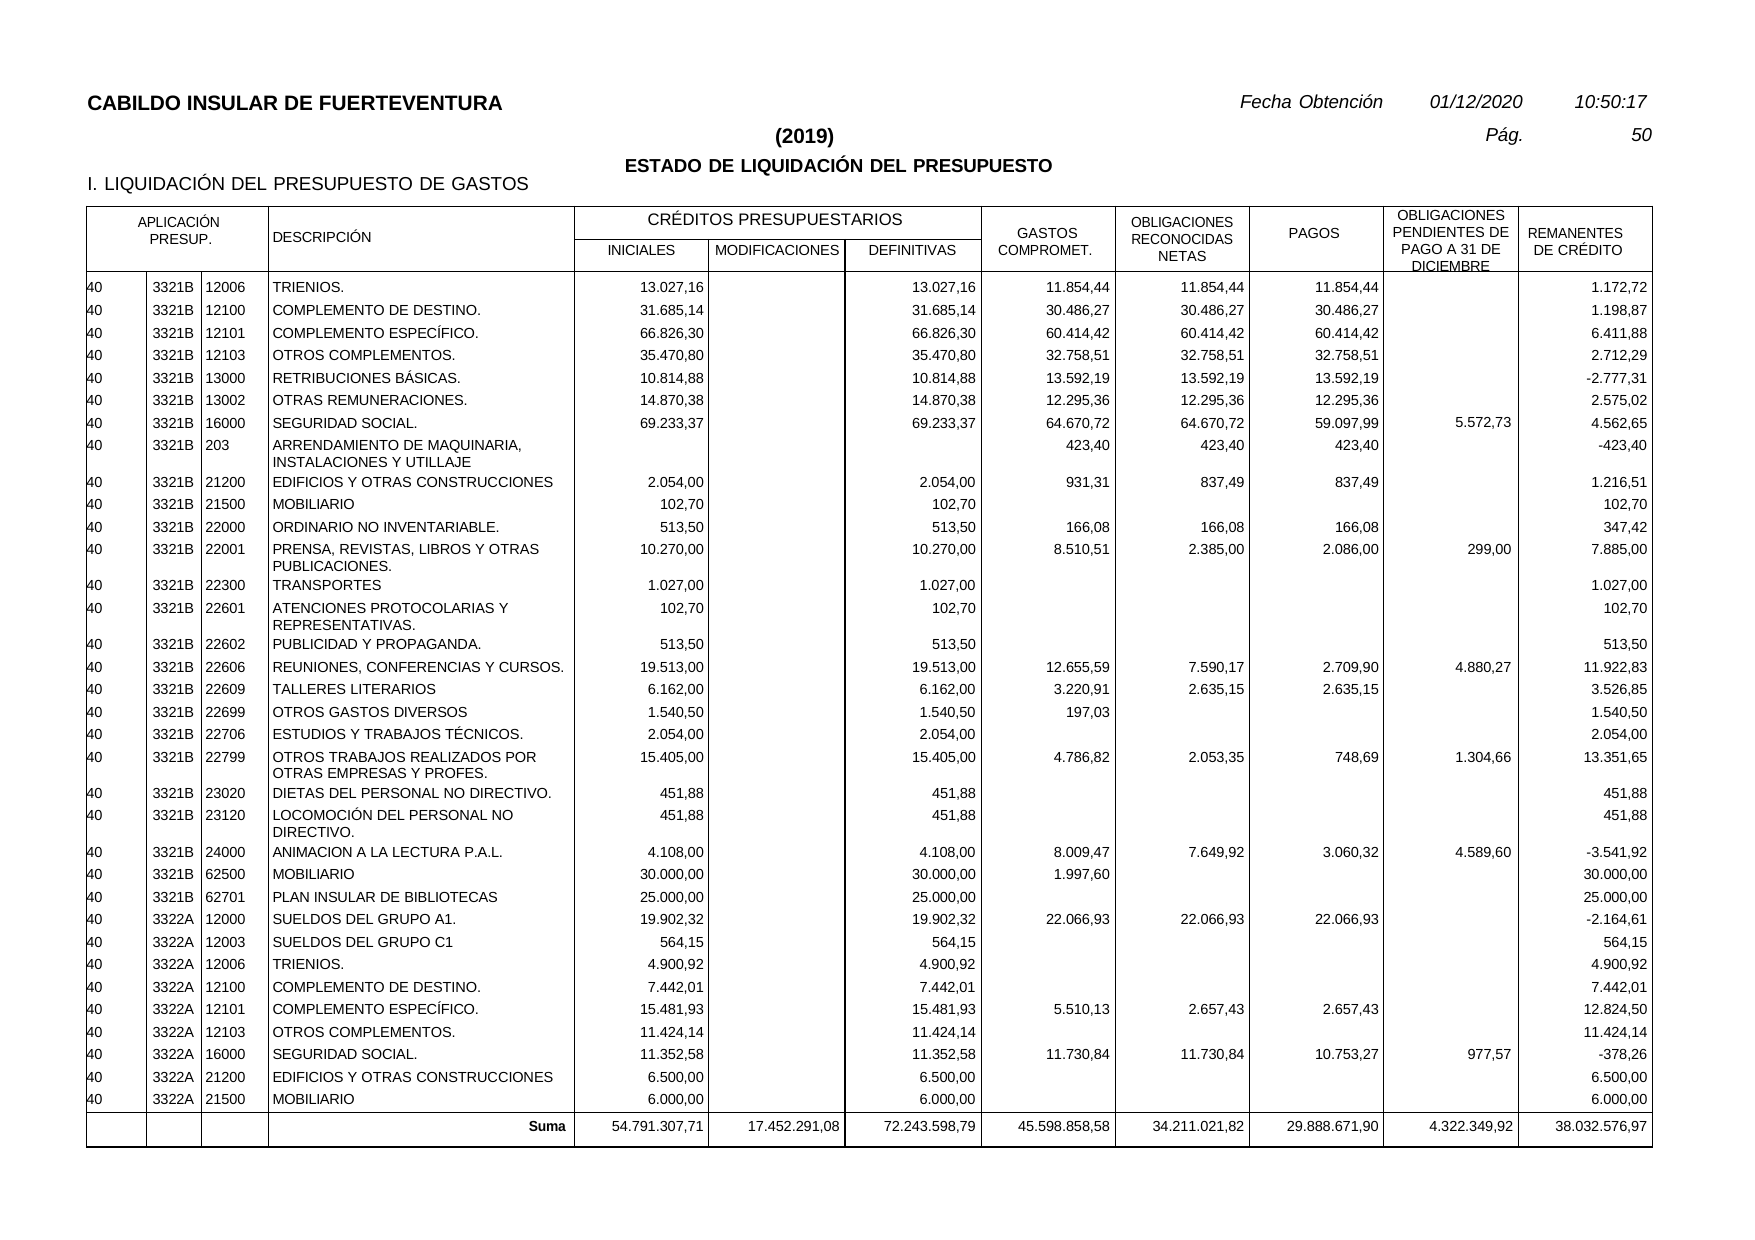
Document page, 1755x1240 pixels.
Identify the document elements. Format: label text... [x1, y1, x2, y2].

table_cell [147, 558, 201, 576]
table_cell 13.592,19 [982, 366, 1115, 389]
table_cell REUNIONES, CONFERENCIAS Y CURSOS. [269, 655, 574, 678]
table_cell 3321B [147, 411, 201, 434]
table_cell 40 [87, 515, 146, 538]
table_cell 11.854,44 [1250, 272, 1383, 299]
table_cell 2.086,00 [1250, 538, 1383, 557]
table_cell [575, 454, 708, 472]
table_cell 3321B [147, 634, 201, 655]
table_cell 13.027,16 [575, 272, 708, 299]
table_cell [1116, 765, 1249, 783]
table_cell 4.562,65 [1519, 411, 1652, 434]
table_cell 513,50 [846, 515, 981, 538]
table_cell [1116, 576, 1249, 596]
table_cell 12006 [202, 272, 268, 299]
table_cell [1384, 824, 1518, 842]
table_cell 15.481,93 [846, 998, 981, 1020]
table_cell [87, 454, 146, 472]
table_cell [87, 616, 146, 634]
table_cell [1384, 472, 1518, 493]
table_cell 23120 [202, 804, 268, 824]
table_cell 15.481,93 [575, 998, 708, 1020]
table_cell 11.854,44 [982, 272, 1115, 299]
table_cell 4.900,92 [1519, 953, 1652, 975]
table_cell 2.054,00 [575, 472, 708, 493]
table_header APLICACIÓN PRESUP. [87, 207, 268, 271]
table_cell [982, 576, 1115, 596]
table_cell 30.486,27 [982, 299, 1115, 321]
table_cell 1.027,00 [846, 576, 981, 596]
table_cell [1116, 804, 1249, 824]
table_cell [1116, 953, 1249, 975]
table_cell [846, 616, 981, 634]
table_cell [1384, 678, 1518, 700]
table_cell ARRENDAMIENTO DE MAQUINARIA, [269, 434, 574, 453]
table_cell 10.753,27 [1250, 1043, 1383, 1112]
table_cell 3321B [147, 655, 201, 678]
table_cell -378,26 [1519, 1043, 1652, 1065]
table_cell 513,50 [575, 515, 708, 538]
table_cell 197,03 [982, 700, 1115, 723]
table_cell 30.000,00 [846, 863, 981, 885]
table_cell [575, 824, 708, 842]
table_cell [1384, 765, 1518, 783]
table_cell LOCOMOCIÓN DEL PERSONAL NO [269, 804, 574, 824]
table_cell 19.902,32 [575, 908, 708, 930]
table_cell 66.826,30 [575, 321, 708, 344]
table_cell 64.670,72 [1116, 411, 1249, 434]
table_cell 40 [87, 723, 146, 745]
table_cell 40 [87, 299, 146, 321]
table_cell 1.172,72 [1519, 272, 1652, 299]
table_cell [1384, 493, 1518, 515]
table_cell [1250, 634, 1383, 655]
table_cell [1384, 515, 1518, 538]
table_cell [846, 434, 981, 453]
table_cell [1384, 804, 1518, 824]
table_cell [87, 558, 146, 576]
table_cell 2.575,02 [1519, 389, 1652, 411]
table_cell 1.198,87 [1519, 299, 1652, 321]
table_cell [1384, 596, 1518, 616]
table_cell 30.000,00 [1519, 863, 1652, 885]
table_cell 35.470,80 [575, 344, 708, 366]
table_cell 11.730,84 [982, 1043, 1115, 1112]
table_cell 22601 [202, 596, 268, 616]
table_cell 12101 [202, 998, 268, 1020]
table_cell 6.500,00 [1519, 1065, 1652, 1088]
table_cell [1250, 616, 1383, 634]
table_cell 299,00 [1384, 538, 1518, 557]
table_cell INSTALACIONES Y UTILLAJE [269, 454, 574, 472]
table_cell 1.027,00 [1519, 576, 1652, 596]
table_cell [846, 558, 981, 576]
table_cell [1250, 576, 1383, 596]
table_cell [1116, 700, 1249, 723]
table_cell OTROS COMPLEMENTOS. [269, 1020, 574, 1043]
table_cell 3321B [147, 678, 201, 700]
table_cell 12.295,36 [1250, 389, 1383, 411]
table_cell [147, 454, 201, 472]
table_cell 513,50 [1519, 634, 1652, 655]
table_cell 2.657,43 [1116, 998, 1249, 1020]
table_cell 21200 [202, 1065, 268, 1088]
table_cell [1250, 765, 1383, 783]
table_cell [87, 765, 146, 783]
table_cell 3321B [147, 804, 201, 824]
table_cell [982, 930, 1115, 953]
table_cell [1519, 558, 1652, 576]
table_cell 11.922,83 [1519, 655, 1652, 678]
table_cell 30.486,27 [1116, 299, 1249, 321]
table_cell 6.411,88 [1519, 321, 1652, 344]
table_cell 4.108,00 [846, 842, 981, 863]
table_cell SEGURIDAD SOCIAL. [269, 411, 574, 434]
table_cell 15.405,00 [575, 745, 708, 765]
table_cell 423,40 [982, 434, 1115, 453]
table_cell 7.885,00 [1519, 538, 1652, 557]
table_cell 1.540,50 [846, 700, 981, 723]
table_cell 3.526,85 [1519, 678, 1652, 700]
table_cell [1250, 930, 1383, 953]
table_cell 40 [87, 634, 146, 655]
table_cell 4.900,92 [846, 953, 981, 975]
table_cell 32.758,51 [1116, 344, 1249, 366]
table_cell TRIENIOS. [269, 272, 574, 299]
table_cell 40 [87, 908, 146, 930]
table_cell [1384, 700, 1518, 723]
table_cell [575, 434, 708, 453]
table_cell 13.027,16 [846, 272, 981, 299]
table_cell 3321B [147, 863, 201, 885]
table_cell 14.870,38 [575, 389, 708, 411]
table_cell 2.657,43 [1250, 998, 1383, 1020]
table_cell 6.000,00 [575, 1088, 708, 1112]
table_cell 40 [87, 700, 146, 723]
table_cell COMPLEMENTO DE DESTINO. [269, 975, 574, 998]
table_cell 451,88 [1519, 804, 1652, 824]
table_cell 11.730,84 [1116, 1043, 1249, 1112]
table_cell 6.500,00 [575, 1065, 708, 1088]
table_cell 513,50 [846, 634, 981, 655]
table_cell 12.295,36 [1116, 389, 1249, 411]
table_cell INICIALES [575, 240, 708, 271]
table_header REMANENTES DE CRÉDITO [1519, 207, 1652, 271]
table_cell 29.888.671,90 [1250, 1113, 1383, 1146]
table_cell TALLERES LITERARIOS [269, 678, 574, 700]
table_cell 8.009,47 [982, 842, 1115, 863]
table_cell 451,88 [575, 783, 708, 804]
table_cell 2.054,00 [1519, 723, 1652, 745]
table_cell [1250, 824, 1383, 842]
table_cell 40 [87, 344, 146, 366]
table_cell [1384, 616, 1518, 634]
table_cell 13.351,65 [1519, 745, 1652, 765]
table_cell 347,42 [1519, 515, 1652, 538]
table_cell PLAN INSULAR DE BIBLIOTECAS [269, 885, 574, 908]
table_cell SUELDOS DEL GRUPO C1 [269, 930, 574, 953]
table_cell 40 [87, 1065, 146, 1088]
table_cell [709, 272, 844, 1112]
table_cell DEFINITIVAS [846, 240, 981, 271]
table_cell 3322A [147, 1088, 201, 1112]
table_cell 7.442,01 [846, 975, 981, 998]
table_cell 35.470,80 [846, 344, 981, 366]
table_cell [1116, 723, 1249, 745]
table_cell 7.442,01 [1519, 975, 1652, 998]
table_cell 451,88 [1519, 783, 1652, 804]
table_cell 13000 [202, 366, 268, 389]
table_cell 166,08 [1116, 515, 1249, 538]
table_cell [982, 783, 1115, 804]
table_cell [846, 765, 981, 783]
table_cell [1250, 1020, 1383, 1043]
table_cell 977,57 [1384, 1043, 1518, 1112]
table_cell 60.414,42 [982, 321, 1115, 344]
table_cell 3321B [147, 389, 201, 411]
table_cell 12103 [202, 1020, 268, 1043]
table_cell 3322A [147, 998, 201, 1020]
table_cell ORDINARIO NO INVENTARIABLE. [269, 515, 574, 538]
table_cell 24000 [202, 842, 268, 863]
table_cell 102,70 [846, 493, 981, 515]
table_cell 22001 [202, 538, 268, 557]
table_cell [147, 765, 201, 783]
table_cell 3321B [147, 842, 201, 863]
table_cell 40 [87, 1088, 146, 1112]
table_cell [1250, 493, 1383, 515]
table_cell 8.510,51 [982, 538, 1115, 557]
table_cell [1250, 885, 1383, 908]
table_cell [982, 454, 1115, 472]
table_cell [1250, 953, 1383, 975]
table_cell 5.510,13 [982, 998, 1115, 1020]
table_cell EDIFICIOS Y OTRAS CONSTRUCCIONES [269, 1065, 574, 1088]
table_cell 40 [87, 272, 146, 299]
table_cell -2.164,61 [1519, 908, 1652, 930]
table_cell 22300 [202, 576, 268, 596]
table_cell [1250, 975, 1383, 998]
table_cell 3322A [147, 1065, 201, 1088]
table_cell 38.032.576,97 [1519, 1113, 1652, 1146]
table_cell [1250, 700, 1383, 723]
table_cell 54.791.307,71 [575, 1113, 708, 1146]
table_cell [1116, 863, 1249, 885]
table_cell [202, 1113, 268, 1146]
table_cell [1250, 596, 1383, 616]
table_cell [982, 493, 1115, 515]
table_cell [982, 824, 1115, 842]
table_cell 13.592,19 [1250, 366, 1383, 389]
table_cell 40 [87, 472, 146, 493]
table_header GASTOS COMPROMET. [982, 207, 1115, 271]
table_cell 30.486,27 [1250, 299, 1383, 321]
table_cell 19.902,32 [846, 908, 981, 930]
table_cell COMPLEMENTO DE DESTINO. [269, 299, 574, 321]
table_cell [1116, 930, 1249, 953]
table_cell 11.352,58 [846, 1043, 981, 1065]
table_cell 11.352,58 [575, 1043, 708, 1065]
table_cell [846, 454, 981, 472]
table_cell 16000 [202, 1043, 268, 1065]
table_cell [1116, 493, 1249, 515]
table_cell 451,88 [846, 804, 981, 824]
table_cell [982, 765, 1115, 783]
table_cell 62500 [202, 863, 268, 885]
table_cell 1.304,66 [1384, 745, 1518, 765]
table_cell 3321B [147, 745, 201, 765]
table_cell 2.635,15 [1116, 678, 1249, 700]
table_cell 3321B [147, 723, 201, 745]
table_cell [147, 616, 201, 634]
table_cell 60.414,42 [1250, 321, 1383, 344]
table_cell 21200 [202, 472, 268, 493]
table_cell [1116, 783, 1249, 804]
table_cell 22706 [202, 723, 268, 745]
table_cell 40 [87, 1043, 146, 1065]
table_cell 40 [87, 655, 146, 678]
table_cell 11.854,44 [1116, 272, 1249, 299]
table_cell [202, 824, 268, 842]
table_cell [982, 723, 1115, 745]
table_header CRÉDITOS PRESUPUESTARIOS [575, 207, 981, 239]
table_cell ATENCIONES PROTOCOLARIAS Y [269, 596, 574, 616]
table_cell COMPLEMENTO ESPECÍFICO. [269, 321, 574, 344]
table_cell 2.385,00 [1116, 538, 1249, 557]
table_cell -3.541,92 [1519, 842, 1652, 863]
table_cell 17.452.291,08 [709, 1113, 844, 1146]
table_header PAGOS [1250, 207, 1383, 271]
table_cell 3321B [147, 783, 201, 804]
table_cell [1519, 765, 1652, 783]
table_cell [147, 824, 201, 842]
table_cell 14.870,38 [846, 389, 981, 411]
table_cell [1384, 723, 1518, 745]
table_cell OTROS GASTOS DIVERSOS [269, 700, 574, 723]
table_cell 72.243.598,79 [846, 1113, 981, 1146]
table_cell 3321B [147, 299, 201, 321]
table_cell 3322A [147, 930, 201, 953]
table_cell 66.826,30 [846, 321, 981, 344]
table_cell 2.635,15 [1250, 678, 1383, 700]
table_cell 31.685,14 [846, 299, 981, 321]
table_cell 22000 [202, 515, 268, 538]
table_cell 451,88 [846, 783, 981, 804]
table_cell 11.424,14 [575, 1020, 708, 1043]
table_cell 4.900,92 [575, 953, 708, 975]
table_header DESCRIPCIÓN [269, 207, 574, 271]
table_cell ANIMACION A LA LECTURA P.A.L. [269, 842, 574, 863]
table_cell 102,70 [1519, 493, 1652, 515]
table_cell [147, 1113, 201, 1146]
table_cell 3321B [147, 272, 201, 299]
table_cell PUBLICACIONES. [269, 558, 574, 576]
table_cell MODIFICACIONES [709, 240, 844, 271]
table_cell 3322A [147, 953, 201, 975]
table_header OBLIGACIONES PENDIENTES DE PAGO A 31 DE DICIEMBRE [1384, 207, 1518, 271]
table_cell [1116, 1020, 1249, 1043]
table_cell 22.066,93 [982, 908, 1115, 930]
table_cell [1519, 616, 1652, 634]
table_cell [982, 596, 1115, 616]
table_cell 2.053,35 [1116, 745, 1249, 765]
table_cell 564,15 [575, 930, 708, 953]
table_cell [1384, 908, 1518, 930]
table_cell OTROS TRABAJOS REALIZADOS POR [269, 745, 574, 765]
table_cell 40 [87, 975, 146, 998]
table_cell 3322A [147, 908, 201, 930]
table_cell [1384, 783, 1518, 804]
table_cell [1116, 596, 1249, 616]
table_cell 40 [87, 930, 146, 953]
table_cell [575, 616, 708, 634]
table_cell [202, 765, 268, 783]
table_cell RETRIBUCIONES BÁSICAS. [269, 366, 574, 389]
table_cell [846, 824, 981, 842]
table_cell 22609 [202, 678, 268, 700]
table_cell 1.540,50 [575, 700, 708, 723]
table_cell [1116, 616, 1249, 634]
table_cell PRENSA, REVISTAS, LIBROS Y OTRAS [269, 538, 574, 557]
table_cell [87, 1113, 146, 1146]
table_cell 19.513,00 [575, 655, 708, 678]
table_cell 23020 [202, 783, 268, 804]
table_cell 12003 [202, 930, 268, 953]
table_cell 40 [87, 804, 146, 824]
table_cell 40 [87, 389, 146, 411]
table_cell [1250, 558, 1383, 576]
table_cell [1250, 454, 1383, 472]
table_cell 40 [87, 321, 146, 344]
table_cell 30.000,00 [575, 863, 708, 885]
table_cell 451,88 [575, 804, 708, 824]
table_cell 1.216,51 [1519, 472, 1652, 493]
table_cell 6.162,00 [575, 678, 708, 700]
table_cell 25.000,00 [575, 885, 708, 908]
table_cell 32.758,51 [982, 344, 1115, 366]
table_cell DIETAS DEL PERSONAL NO DIRECTIVO. [269, 783, 574, 804]
table_cell 3321B [147, 515, 201, 538]
table_cell -423,40 [1519, 434, 1652, 453]
table_cell [982, 804, 1115, 824]
table_cell 40 [87, 411, 146, 434]
table_cell 10.270,00 [575, 538, 708, 557]
table_cell 13002 [202, 389, 268, 411]
table_cell [1116, 975, 1249, 998]
table_cell 40 [87, 885, 146, 908]
table_cell 203 [202, 434, 268, 453]
table_cell 40 [87, 678, 146, 700]
table_cell [1384, 576, 1518, 596]
table_cell 7.649,92 [1116, 842, 1249, 863]
table_cell 12006 [202, 953, 268, 975]
table_cell 3321B [147, 700, 201, 723]
table_cell 564,15 [846, 930, 981, 953]
table_cell 21500 [202, 1088, 268, 1112]
table_cell 102,70 [575, 493, 708, 515]
table_cell 12101 [202, 321, 268, 344]
table_cell 6.162,00 [846, 678, 981, 700]
table_cell 64.670,72 [982, 411, 1115, 434]
table_cell 40 [87, 434, 146, 453]
table_cell 1.027,00 [575, 576, 708, 596]
table_cell 22699 [202, 700, 268, 723]
table_cell SUELDOS DEL GRUPO A1. [269, 908, 574, 930]
table_cell PUBLICIDAD Y PROPAGANDA. [269, 634, 574, 655]
table_cell 6.500,00 [846, 1065, 981, 1088]
table_cell 45.598.858,58 [982, 1113, 1115, 1146]
table_cell 3321B [147, 493, 201, 515]
table_cell 12.295,36 [982, 389, 1115, 411]
table_cell [1384, 434, 1518, 453]
table_cell [982, 634, 1115, 655]
table_cell SEGURIDAD SOCIAL. [269, 1043, 574, 1065]
table_cell 1.997,60 [982, 863, 1115, 885]
table_cell TRANSPORTES [269, 576, 574, 596]
table_cell 40 [87, 1020, 146, 1043]
table_cell 3321B [147, 366, 201, 389]
table_cell [202, 454, 268, 472]
table_cell [202, 616, 268, 634]
table_cell 837,49 [1250, 472, 1383, 493]
table_cell 13.592,19 [1116, 366, 1249, 389]
table_cell [1250, 723, 1383, 745]
table_cell [1384, 885, 1518, 908]
table_cell 837,49 [1116, 472, 1249, 493]
table_cell 513,50 [575, 634, 708, 655]
table_cell 4.589,60 [1384, 842, 1518, 863]
table_cell [1384, 558, 1518, 576]
table_cell 32.758,51 [1250, 344, 1383, 366]
table_cell 102,70 [846, 596, 981, 616]
table_cell 40 [87, 493, 146, 515]
table_cell 40 [87, 953, 146, 975]
table_cell -2.777,31 [1519, 366, 1652, 389]
table_cell [982, 558, 1115, 576]
table_cell [982, 953, 1115, 975]
table_cell 59.097,99 [1250, 411, 1383, 434]
table_cell 3321B [147, 434, 201, 453]
table_cell [1116, 634, 1249, 655]
table_cell COMPLEMENTO ESPECÍFICO. [269, 998, 574, 1020]
table_cell 19.513,00 [846, 655, 981, 678]
table_cell 15.405,00 [846, 745, 981, 765]
table_cell [1116, 824, 1249, 842]
table_cell 423,40 [1116, 434, 1249, 453]
table_cell 40 [87, 576, 146, 596]
table_cell 40 [87, 366, 146, 389]
table_cell [1384, 953, 1518, 975]
table_cell 166,08 [982, 515, 1115, 538]
table_cell 7.442,01 [575, 975, 708, 998]
table_cell [1384, 930, 1518, 953]
table_cell Suma [269, 1113, 574, 1146]
table_cell EDIFICIOS Y OTRAS CONSTRUCCIONES [269, 472, 574, 493]
table_cell 25.000,00 [846, 885, 981, 908]
table_cell 166,08 [1250, 515, 1383, 538]
table_cell [1250, 783, 1383, 804]
table_cell 10.270,00 [846, 538, 981, 557]
table_cell 34.211.021,82 [1116, 1113, 1249, 1146]
table_cell [1384, 975, 1518, 998]
table_cell [1384, 1020, 1518, 1043]
table_cell 12.824,50 [1519, 998, 1652, 1020]
table_cell 2.709,90 [1250, 655, 1383, 678]
table_cell 3321B [147, 538, 201, 557]
table_cell 102,70 [575, 596, 708, 616]
table_cell 40 [87, 783, 146, 804]
table_cell 22602 [202, 634, 268, 655]
table_cell [1384, 863, 1518, 885]
table_cell [575, 558, 708, 576]
table_cell 12100 [202, 299, 268, 321]
table_cell OTRAS EMPRESAS Y PROFES. [269, 765, 574, 783]
table_cell 3321B [147, 344, 201, 366]
table_cell [982, 975, 1115, 998]
table_cell 3321B [147, 596, 201, 616]
table_cell 22799 [202, 745, 268, 765]
table_cell 22.066,93 [1116, 908, 1249, 930]
table_cell 12000 [202, 908, 268, 930]
table_cell 2.054,00 [846, 723, 981, 745]
table_cell 4.108,00 [575, 842, 708, 863]
table_cell [1384, 454, 1518, 472]
table_cell ESTUDIOS Y TRABAJOS TÉCNICOS. [269, 723, 574, 745]
table_cell MOBILIARIO [269, 863, 574, 885]
table_cell 25.000,00 [1519, 885, 1652, 908]
table_cell 3.220,91 [982, 678, 1115, 700]
table_cell 7.590,17 [1116, 655, 1249, 678]
table_cell 3.060,32 [1250, 842, 1383, 863]
table_header OBLIGACIONES RECONOCIDAS NETAS [1116, 207, 1249, 271]
table_cell [1519, 824, 1652, 842]
table_cell 12100 [202, 975, 268, 998]
table_cell 40 [87, 998, 146, 1020]
table_cell 6.000,00 [846, 1088, 981, 1112]
table_cell 1.540,50 [1519, 700, 1652, 723]
table_cell 3321B [147, 885, 201, 908]
table_cell 4.786,82 [982, 745, 1115, 765]
table_cell 21500 [202, 493, 268, 515]
table_cell 2.712,29 [1519, 344, 1652, 366]
table_cell 2.054,00 [575, 723, 708, 745]
table_cell 3322A [147, 1043, 201, 1065]
table_cell [982, 885, 1115, 908]
table_cell MOBILIARIO [269, 493, 574, 515]
table_cell 931,31 [982, 472, 1115, 493]
table_cell 10.814,88 [846, 366, 981, 389]
table_cell 40 [87, 842, 146, 863]
table_cell [575, 765, 708, 783]
table_cell [1519, 454, 1652, 472]
table_cell 22606 [202, 655, 268, 678]
table_cell [1116, 885, 1249, 908]
table_cell 11.424,14 [1519, 1020, 1652, 1043]
table_cell 3321B [147, 321, 201, 344]
table_cell TRIENIOS. [269, 953, 574, 975]
table_cell DIRECTIVO. [269, 824, 574, 842]
table_cell 12103 [202, 344, 268, 366]
table_cell [1116, 454, 1249, 472]
table_cell OTRAS REMUNERACIONES. [269, 389, 574, 411]
table_cell 31.685,14 [575, 299, 708, 321]
table_cell 102,70 [1519, 596, 1652, 616]
table_cell 60.414,42 [1116, 321, 1249, 344]
table_cell [1384, 998, 1518, 1020]
table_cell 5.572,73 [1384, 272, 1518, 434]
table_cell 3322A [147, 975, 201, 998]
table_cell 10.814,88 [575, 366, 708, 389]
table_cell [1250, 804, 1383, 824]
table_cell 4.880,27 [1384, 655, 1518, 678]
table_cell 6.000,00 [1519, 1088, 1652, 1112]
table_cell 3321B [147, 472, 201, 493]
table_cell REPRESENTATIVAS. [269, 616, 574, 634]
table_cell [1116, 558, 1249, 576]
table_cell 62701 [202, 885, 268, 908]
table_cell [1384, 634, 1518, 655]
table_cell 40 [87, 538, 146, 557]
table_cell 69.233,37 [575, 411, 708, 434]
table_cell 40 [87, 596, 146, 616]
table_cell 3322A [147, 1020, 201, 1043]
table_cell 3321B [147, 576, 201, 596]
table_cell 2.054,00 [846, 472, 981, 493]
table_cell 12.655,59 [982, 655, 1115, 678]
table_cell 40 [87, 745, 146, 765]
table_cell 748,69 [1250, 745, 1383, 765]
table_cell 69.233,37 [846, 411, 981, 434]
table_cell [202, 558, 268, 576]
table_cell [87, 824, 146, 842]
table_cell 11.424,14 [846, 1020, 981, 1043]
table_cell 4.322.349,92 [1384, 1113, 1518, 1146]
table_cell 423,40 [1250, 434, 1383, 453]
table_cell [1250, 863, 1383, 885]
table_cell OTROS COMPLEMENTOS. [269, 344, 574, 366]
table_cell [982, 1020, 1115, 1043]
table_cell [982, 616, 1115, 634]
table_cell 40 [87, 863, 146, 885]
table_cell 564,15 [1519, 930, 1652, 953]
table_cell MOBILIARIO [269, 1088, 574, 1112]
table_cell 22.066,93 [1250, 908, 1383, 930]
table_cell 16000 [202, 411, 268, 434]
